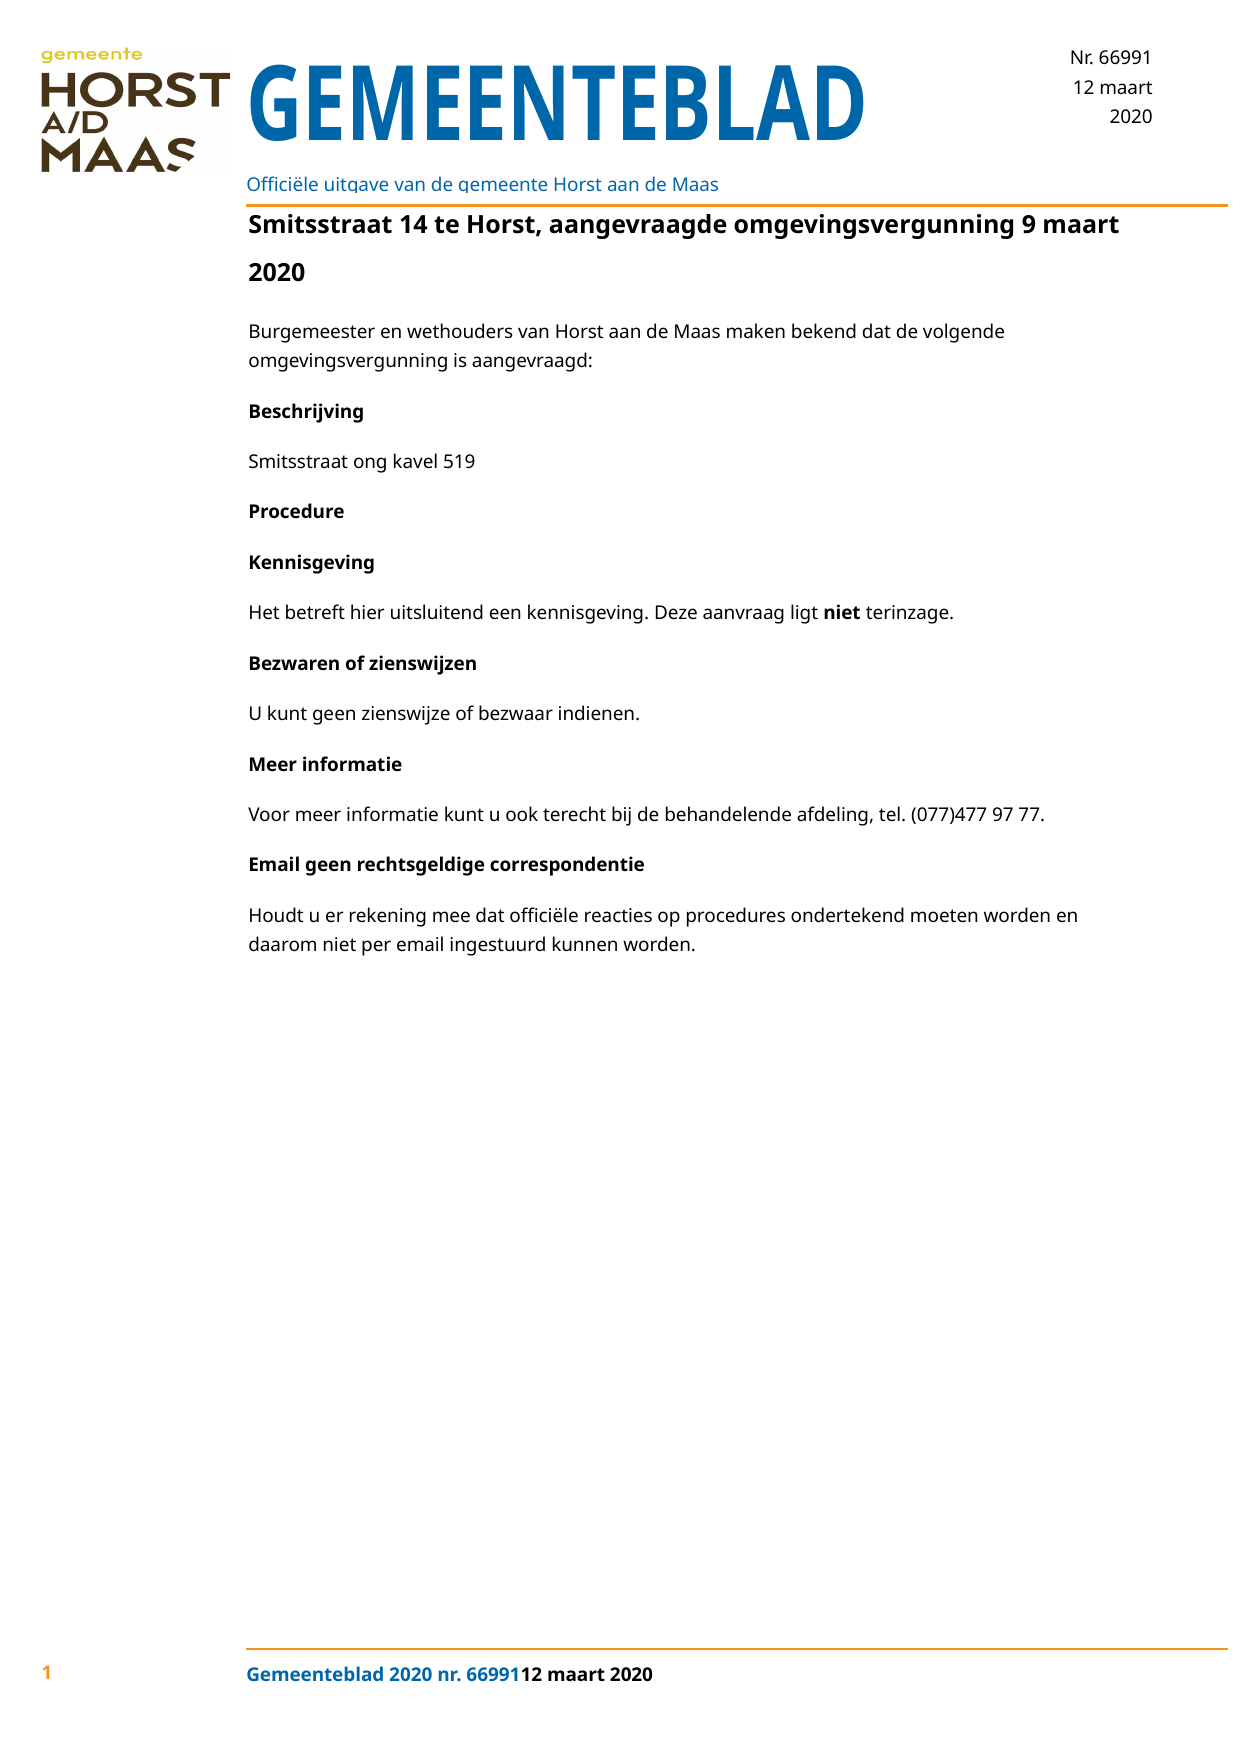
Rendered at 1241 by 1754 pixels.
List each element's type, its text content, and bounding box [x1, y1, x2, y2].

text Procedure [248, 499, 1152, 524]
text Beschrijving [248, 398, 1152, 424]
text Kennisgeving [248, 549, 1152, 575]
text Het betreft hier uitsluitend een kennisgeving. Deze aanvraag ligt niet terinzage. [248, 599, 1152, 625]
text Smitsstraat ong kavel 519 [248, 448, 1152, 474]
text Voor meer informatie kunt u ook terecht bij de behandelende afdeling, tel. (077)477 97 77. [248, 801, 1152, 827]
text Smitsstraat 14 te Horst, aangevraagde omgevingsvergunning 9 maart 2020 [248, 207, 1152, 288]
text U kunt geen zienswijze of bezwaar indienen. [248, 700, 1152, 726]
picture [41, 47, 231, 172]
text Meer informatie [248, 751, 1152, 777]
text Houdt u er rekening mee dat officiële reacties op procedures ondertekend moeten worden en daarom niet per email ingestuurd kunnen worden. [248, 902, 1152, 957]
text Bezwaren of zienswijzen [248, 650, 1152, 676]
text Burgemeester en wethouders van Horst aan de Maas maken bekend dat de volgende omgevingsvergunning is aangevraagd: [248, 318, 1152, 373]
text Email geen rechtsgeldige correspondentie [248, 852, 1152, 877]
